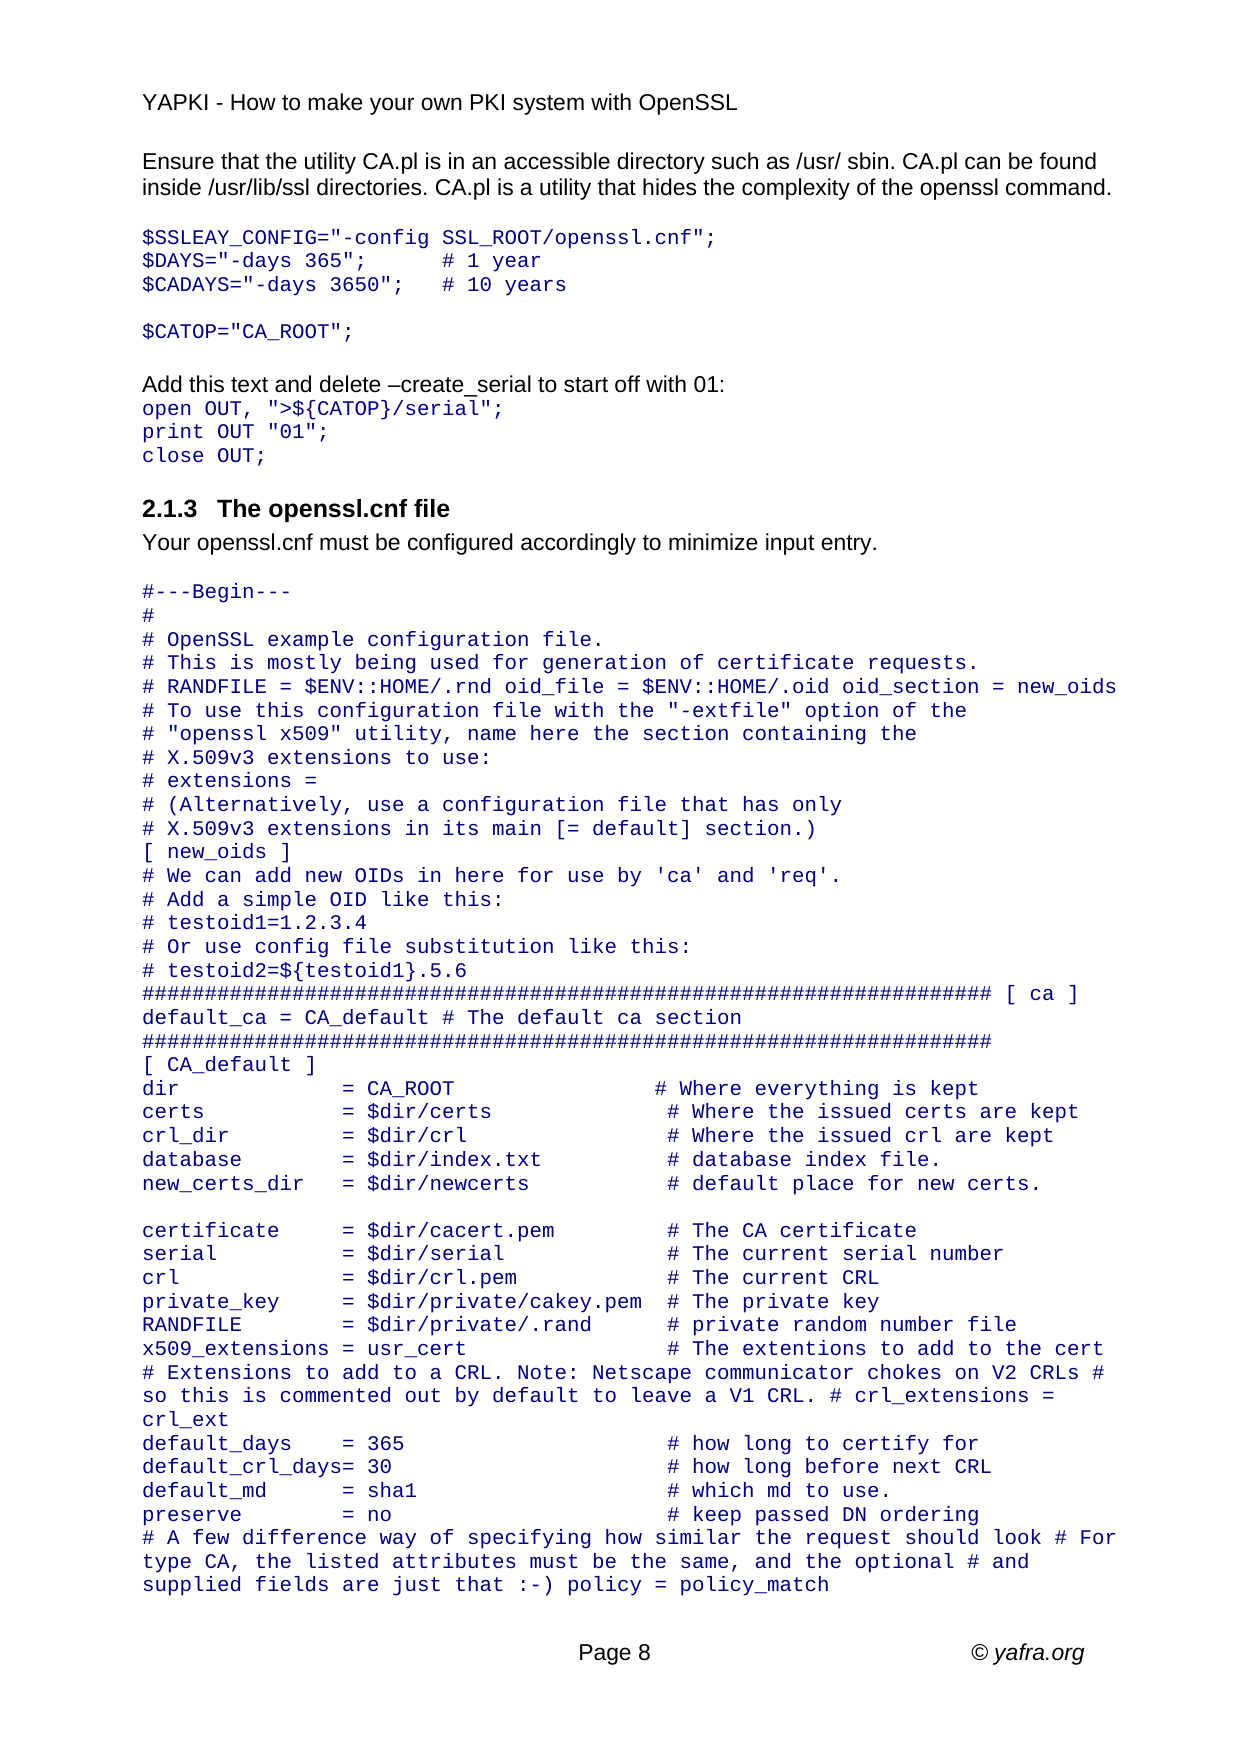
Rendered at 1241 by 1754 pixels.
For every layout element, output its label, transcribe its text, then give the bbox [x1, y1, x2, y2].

text certificate = $dir/cacert.pem # The CA certificate [142, 1220, 1134, 1243]
text open OUT, ">${CATOP}/serial"; [142, 398, 1134, 421]
text #################################################################### [ ca ] default_ca = CA_default # The default ca section [142, 983, 1134, 1031]
text # X.509v3 extensions in its main [= default] section.) [142, 818, 1134, 841]
text [ CA_default ] [142, 1054, 1134, 1078]
text close OUT; [142, 445, 1134, 469]
text crl_dir = $dir/crl # Where the issued crl are kept [142, 1125, 1134, 1149]
text crl = $dir/crl.pem # The current CRL [142, 1267, 1134, 1291]
text # OpenSSL example configuration file. [142, 629, 1134, 652]
text default_md = sha1 # which md to use. [142, 1480, 1134, 1503]
text $SSLEAY_CONFIG="-config SSL_ROOT/openssl.cnf"; [142, 227, 1134, 250]
text # (Alternatively, use a configuration file that has only [142, 794, 1134, 818]
text RANDFILE = $dir/private/.rand # private random number file [142, 1314, 1134, 1338]
text [ new_oids ] [142, 841, 1134, 865]
text # This is mostly being used for generation of certificate requests. [142, 652, 1134, 676]
text serial = $dir/serial # The current serial number [142, 1243, 1134, 1267]
text database = $dir/index.txt # database index file. [142, 1149, 1134, 1172]
text $CADAYS="-days 3650"; # 10 years [142, 274, 1134, 298]
text Ensure that the utility CA.pl is in an accessible directory such as /usr/ sbin. CA.pl can be found inside /usr/lib/ssl directories. CA.pl is a utility that hides the complexity of the openssl command. [142, 148, 1134, 200]
text $CATOP="CA_ROOT"; [142, 321, 1134, 345]
text x509_extensions = usr_cert # The extentions to add to the cert [142, 1338, 1134, 1362]
text private_key = $dir/private/cakey.pem # The private key [142, 1291, 1134, 1314]
text # [142, 605, 1134, 629]
text # Or use config file substitution like this: [142, 936, 1134, 960]
text #---Begin--- [142, 581, 1134, 605]
text # RANDFILE = $ENV::HOME/.rnd oid_file = $ENV::HOME/.oid oid_section = new_oids [142, 676, 1134, 699]
text # Extensions to add to a CRL. Note: Netscape communicator chokes on V2 CRLs # so this is commented out by default to leave a V1 CRL. # crl_extensions = crl_ext [142, 1362, 1134, 1433]
text Your openssl.cnf must be configured accordingly to minimize input entry. [142, 529, 1134, 555]
text # extensions = [142, 771, 1134, 794]
text # testoid1=1.2.3.4 [142, 912, 1134, 936]
text print OUT "01"; [142, 421, 1134, 445]
text # testoid2=${testoid1}.5.6 [142, 960, 1134, 983]
text # X.509v3 extensions to use: [142, 747, 1134, 771]
text default_days = 365 # how long to certify for [142, 1433, 1134, 1456]
text certs = $dir/certs # Where the issued certs are kept [142, 1102, 1134, 1125]
text preserve = no # keep passed DN ordering [142, 1503, 1134, 1527]
text dir = CA_ROOT # Where everything is kept [142, 1078, 1134, 1102]
text # "openssl x509" utility, name here the section containing the [142, 723, 1134, 747]
text #################################################################### [142, 1031, 1134, 1054]
text # To use this configuration file with the "-extfile" option of the [142, 699, 1134, 723]
text Add this text and delete –create_serial to start off with 01: [142, 371, 1134, 398]
text # Add a simple OID like this: [142, 889, 1134, 912]
text # We can add new OIDs in here for use by 'ca' and 'req'. [142, 865, 1134, 889]
text $DAYS="-days 365"; # 1 year [142, 250, 1134, 274]
text default_crl_days= 30 # how long before next CRL [142, 1456, 1134, 1480]
text # A few difference way of specifying how similar the request should look # For type CA, the listed attributes must be the same, and the optional # and supplied fields are just that :-) policy = policy_match [142, 1527, 1134, 1598]
subtitle The openssl.cnf file [142, 494, 1134, 522]
text new_certs_dir = $dir/newcerts # default place for new certs. [142, 1172, 1134, 1196]
